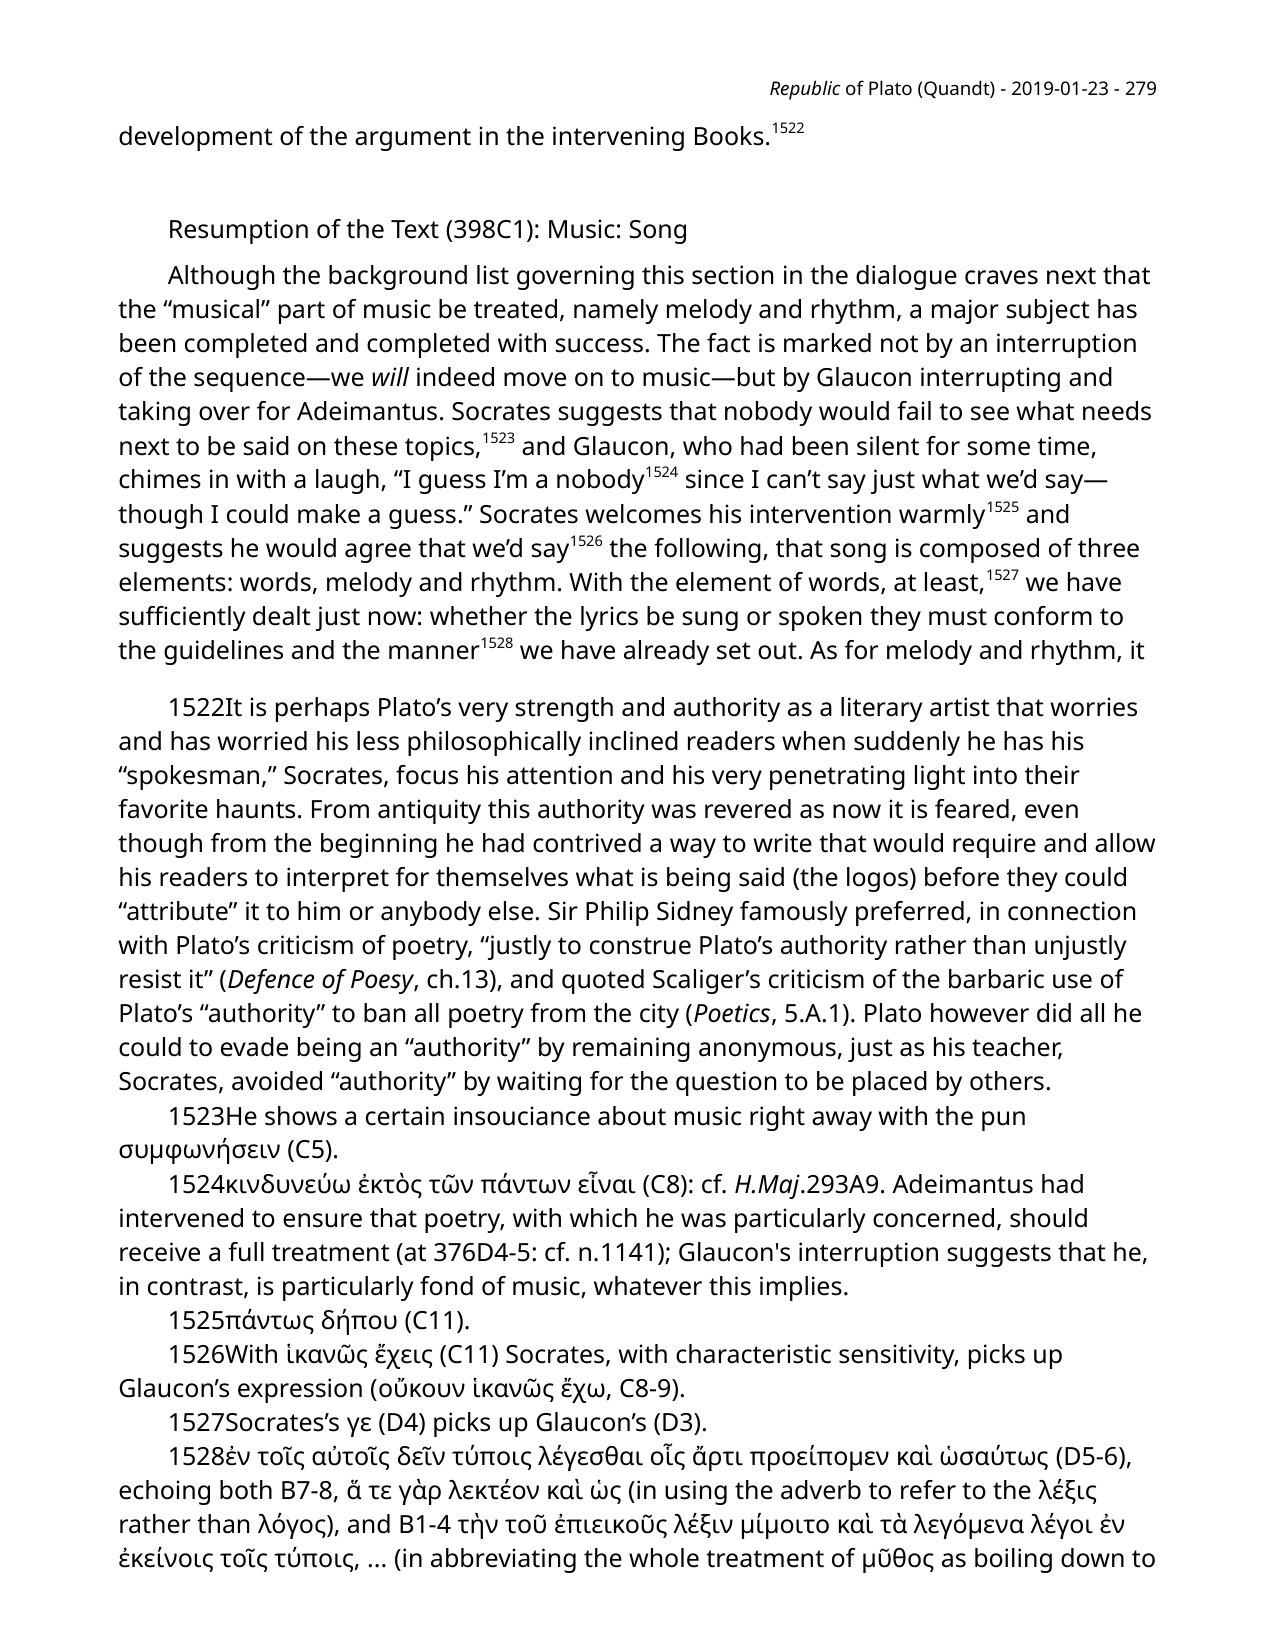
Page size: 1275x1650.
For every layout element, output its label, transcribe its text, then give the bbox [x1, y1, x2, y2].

text ἐν τοῖς αὐτοῖς δεῖν τύποις λέγεσθαι οἷς ἄρτι προείπομεν καὶ ὡσαύτως (D5-6), echoing both B7-8, ἅ τε γὰρ λεκτέον καὶ ὡς (in using the adverb to refer to the λέξις rather than λόγος), and B1-4 τὴν τοῦ ἐπιεικοῦς λέξιν μίμοιτο καὶ τὰ λεγόμενα λέγοι ἐν ἐκείνοις τοῖς τύποις, ... (in abbreviating the whole treatment of μῦθος as boiling down to λέξις and the τύποι of the λόγοι). [118, 1439, 1157, 1575]
text πάντως δήπου (C11). [118, 1302, 1157, 1337]
text Although the background list governing this section in the dialogue craves next that the “musical” part of music be treated, namely melody and rhythm, a major subject has been completed and completed with success. The fact is marked not by an interruption of the sequence—we will indeed move on to music—but by Glaucon interrupting and taking over for Adeimantus. Socrates suggests that nobody would fail to see what needs next to be said on these topics, and Glaucon, who had been silent for some time, chimes in with a laugh, “I guess I’m a nobody since I can’t say just what we’d say—though I could make a guess.” Socrates welcomes his intervention warmly and suggests he would agree that we’d say the following, that song is composed of three elements: words, melody and rhythm. With the element of words, at least, we have sufficiently dealt just now: whether the lyrics be sung or spoken they must conform to the guidelines and the manner we have already set out. As for melody and rhythm, it is their nature to follow the words. Now among the λόγοι we have seen no reason to include wailing and complaint. Which are the melodies, then, of threnody? After all, you are the musician. [118, 258, 1157, 667]
text It is perhaps Plato’s very strength and authority as a literary artist that worries and has worried his less philosophically inclined readers when suddenly he has his “spokesman,” Socrates, focus his attention and his very penetrating light into their favorite haunts. From antiquity this authority was revered as now it is feared, even though from the beginning he had contrived a way to write that would require and allow his readers to interpret for themselves what is being said (the logos) before they could “attribute” it to him or anybody else. Sir Philip Sidney famously preferred, in connection with Plato’s criticism of poetry, “justly to construe Plato’s authority rather than unjustly resist it” (Defence of Poesy, ch.13), and quoted Scaliger’s criticism of the barbaric use of Plato’s “authority” to ban all poetry from the city (Poetics, 5.A.1). Plato however did all he could to evade being an “authority” by remaining anonymous, just as his teacher, Socrates, avoided “authority” by waiting for the question to be placed by others. [118, 689, 1157, 1098]
text Socrates’s γε (D4) picks up Glaucon’s (D3). [118, 1405, 1157, 1439]
text He shows a certain insouciance about music right away with the pun συμφωνήσειν (C5). [118, 1098, 1157, 1166]
text The argument Plato here places in the mouth of Socrates would naturally scandalize any reader who believes it represents Plato’s own attitude toward literature. The belief, however, is without justification. The content and the purpose of the argument are Socrates’s not Plato’s. It is part of his answer to Adeimantus’s and his brother’s request to help them resist the fashionable immoralism they confessed at the beginning of Book Two they could not refute, including the abuse of literary authority on which this immorality fashionably rests, which was the principal theme of his current interlocutor. Socrates’s argument pertains not to literature but to the teaching of it, and focusses not on the merits of style or fiction but the influence they wield, for better and worse, on persons young enough still to be indelibly affected by them and still too young to know why. Likewise, an amount of attention that seems inordinate in a less oral “reading” age such as our own, is given to the internal and habituative effects of memorizing by heart not only what is said but who says it and how it is said. A fuller critique of literature per se will be added in Book Ten, which will be seen to depend for its meaning upon the development of the argument in the intervening Books. [118, 118, 1157, 152]
text With ἱκανῶς ἔχεις (C11) Socrates, with characteristic sensitivity, picks up Glaucon’s expression (οὔκουν ἱκανῶς ἔχω, C8-9). [118, 1337, 1157, 1405]
text κινδυνεύω ἐκτὸς τῶν πάντων εἶναι (C8): cf. H.Maj.293A9. Adeimantus had intervened to ensure that poetry, with which he was particularly concerned, should receive a full treatment (at 376D4-5: cf. n.1141); Glaucon's interruption suggests that he, in contrast, is particularly fond of music, whatever this implies. [118, 1166, 1157, 1302]
text Resumption of the Text (398C1): Music: Song [118, 211, 1157, 245]
